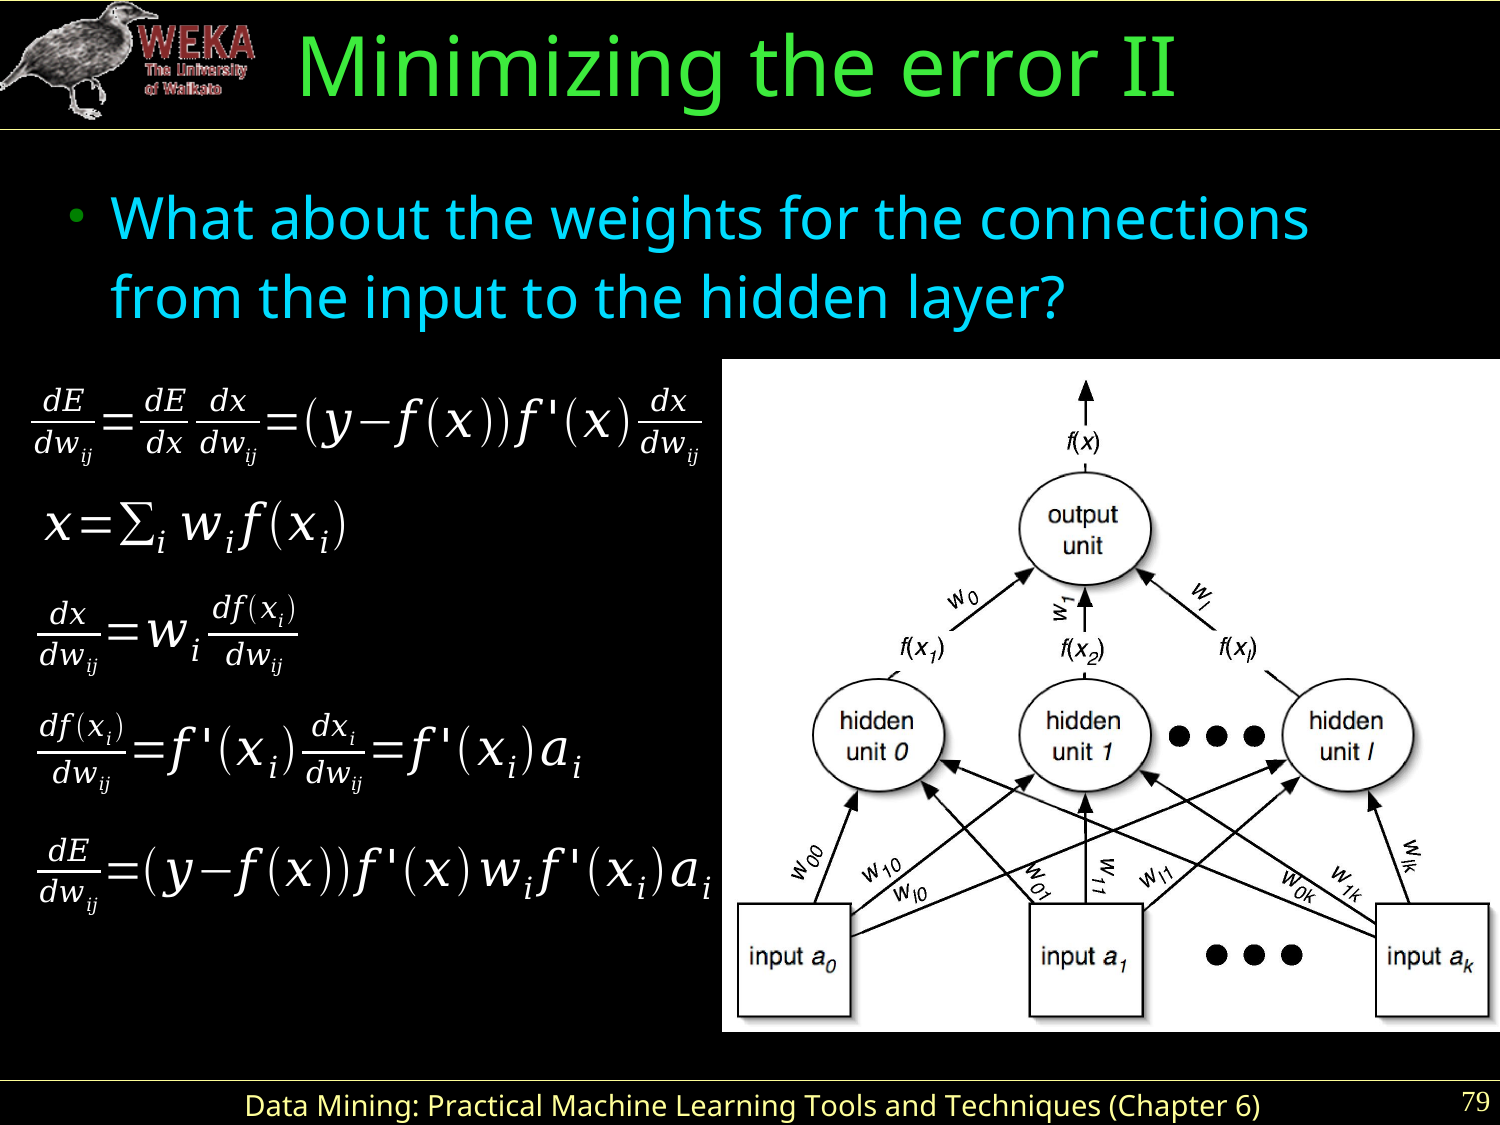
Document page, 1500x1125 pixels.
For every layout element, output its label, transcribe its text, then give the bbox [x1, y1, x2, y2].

chart [24, 383, 709, 466]
picture [0, 1, 266, 129]
list What about the weights for the connections from the input to the hidden layer? [67, 177, 1418, 1093]
picture [722, 359, 1500, 1033]
chart [37, 493, 355, 562]
chart [29, 708, 587, 795]
chart [29, 590, 306, 678]
chart [29, 833, 717, 916]
title Minimizing the error II [295, 0, 1486, 159]
